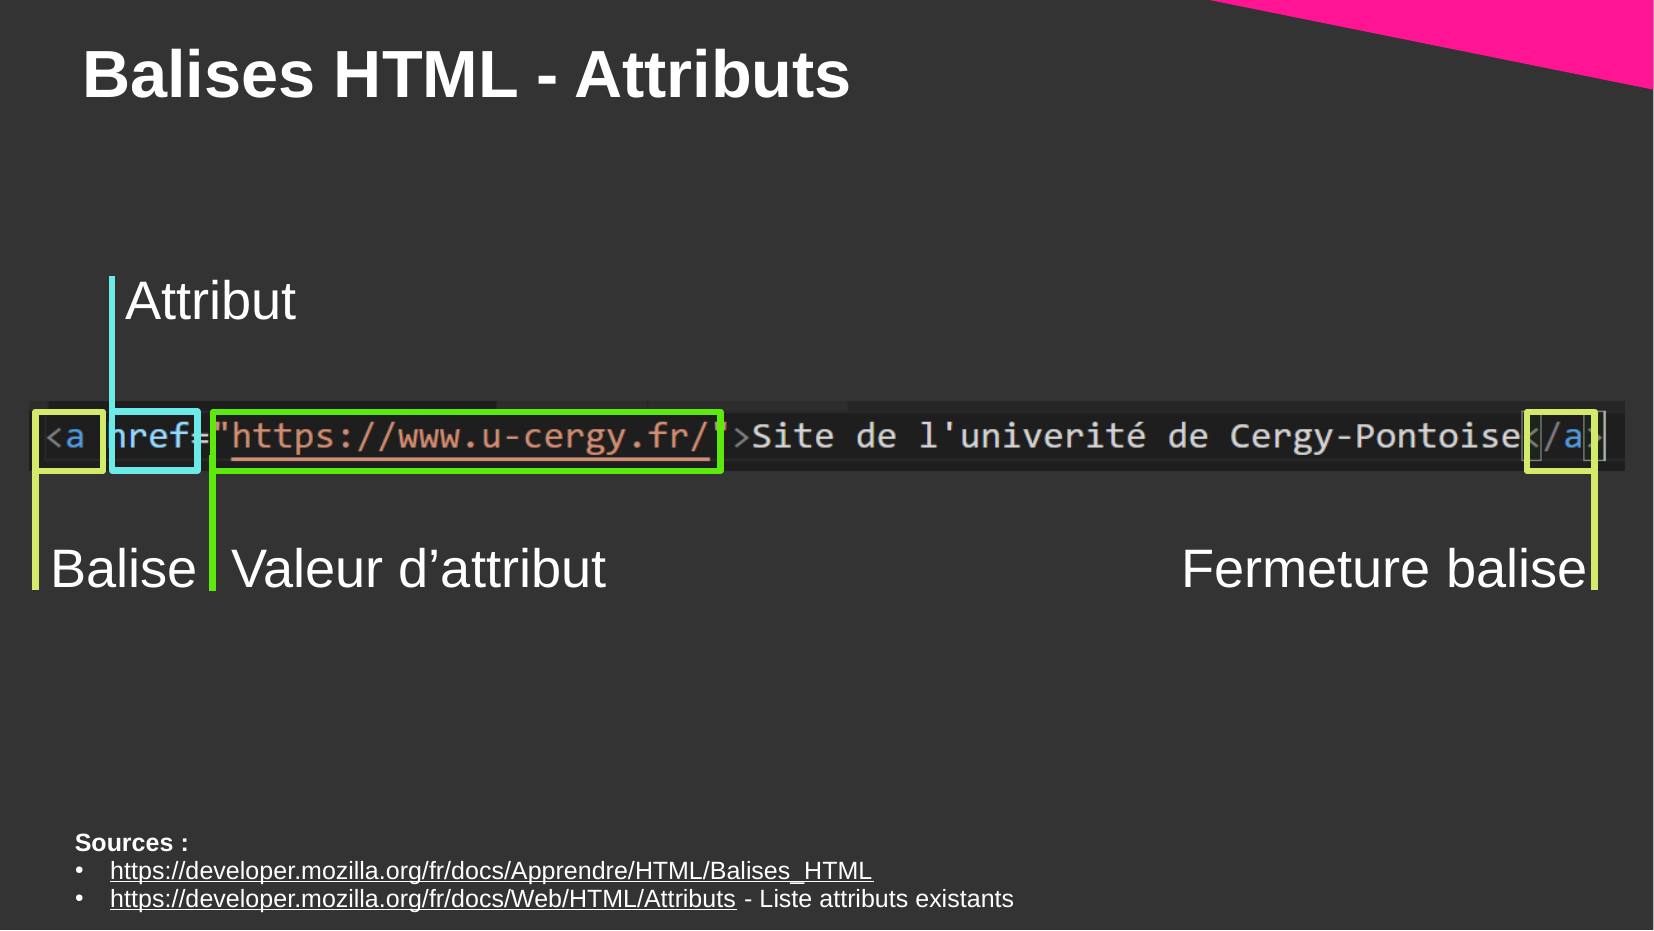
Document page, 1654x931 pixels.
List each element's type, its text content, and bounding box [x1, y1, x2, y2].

picture [39, 415, 100, 468]
picture [1530, 415, 1591, 468]
text_box [1209, 0, 1654, 90]
picture [216, 415, 717, 468]
text_box Sources : https://developer.mozilla.org/fr/docs/Apprendre/HTML/Balises_HTML https://developer.mozilla.org/fr/docs/Web/HTML/Attributs - Liste attributs existants [60, 821, 1546, 921]
title Attribut [125, 270, 546, 333]
title Valeur d’attribut [231, 538, 652, 601]
picture [29, 401, 109, 471]
title Balise [50, 538, 210, 600]
title Fermeture balise [1181, 538, 1595, 600]
title Balises HTML - Attributs [82, 37, 1571, 114]
picture [115, 401, 1625, 471]
picture [115, 415, 194, 467]
